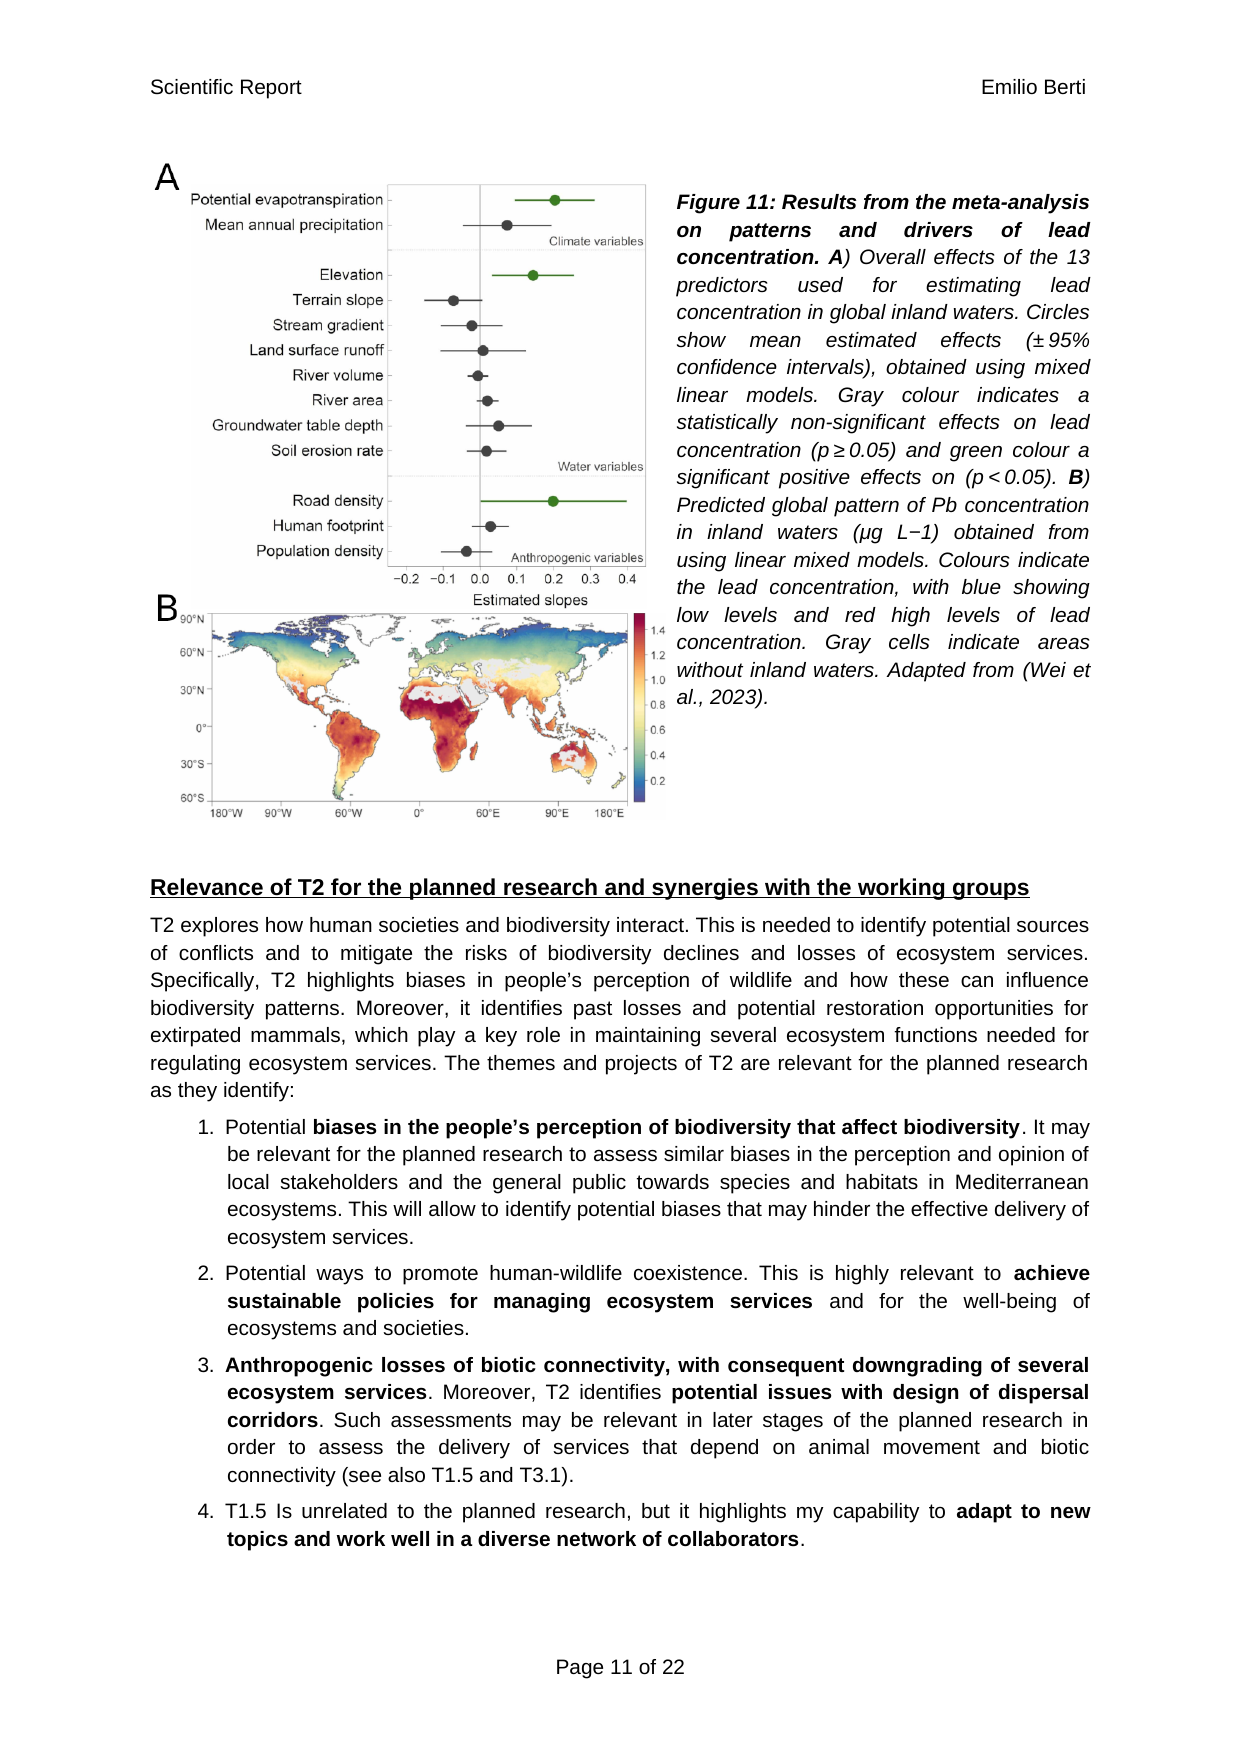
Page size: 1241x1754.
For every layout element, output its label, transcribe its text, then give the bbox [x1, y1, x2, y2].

list T1.5 Is unrelated to the planned research, but it highlights my capability to adapt to new topics and work well in a diverse network of collaborators. [197, 1499, 1090, 1550]
text T2 explores how human societies and biodiversity interact. This is needed to identify potential sources of conflicts and to mitigate the risks of biodiversity declines and losses of ecosystem services. Specifically, T2 highlights biases in people’s perception of wildlife and how these can influence biodiversity patterns. Moreover, it identifies past losses and potential restoration opportunities for extirpated mammals, which play a key role in maintaining several ecosystem functions needed for regulating ecosystem services. The themes and projects of T2 are relevant for the planned research as they identify: [150, 913, 1090, 1102]
subtitle Relevance of T2 for the planned research and synergies with the working groups [150, 874, 1090, 901]
text Figure 11: Results from the meta-analysis on patterns and drivers of lead concentration. A) Overall effects of the 13 predictors used for estimating lead concentration in global inland waters. Circles show mean estimated effects (± 95% confidence intervals), obtained using mixed linear models. Gray colour indicates a statistically non-significant effects on lead concentration (p ≥ 0.05) and green colour a significant positive effects on (p < 0.05). B) Predicted global pattern of Pb concentration in inland waters (μg L−1) obtained from using linear mixed models. Colours indicate the lead concentration, with blue showing low levels and red high levels of lead concentration. Gray cells indicate areas without inland waters. Adapted from (Wei et al., 2023). [677, 190, 1090, 709]
list Potential ways to promote human-wildlife coexistence. This is highly relevant to achieve sustainable policies for managing ecosystem services and for the well-being of ecosystems and societies. [197, 1261, 1090, 1340]
list Anthropogenic losses of biotic connectivity, with consequent downgrading of several ecosystem services. Moreover, T2 identifies potential issues with design of dispersal corridors. Such assessments may be relevant in later stages of the planned research in order to assess the delivery of services that depend on animal movement and biotic connectivity (see also T1.5 and T3.1). [197, 1352, 1090, 1486]
picture [150, 156, 677, 839]
list Potential biases in the people’s perception of biodiversity that affect biodiversity. It may be relevant for the planned research to assess similar biases in the perception and opinion of local stakeholders and the general public towards species and habitats in Mediterranean ecosystems. This will allow to identify potential biases that may hinder the effective delivery of ecosystem services. [197, 1114, 1090, 1248]
